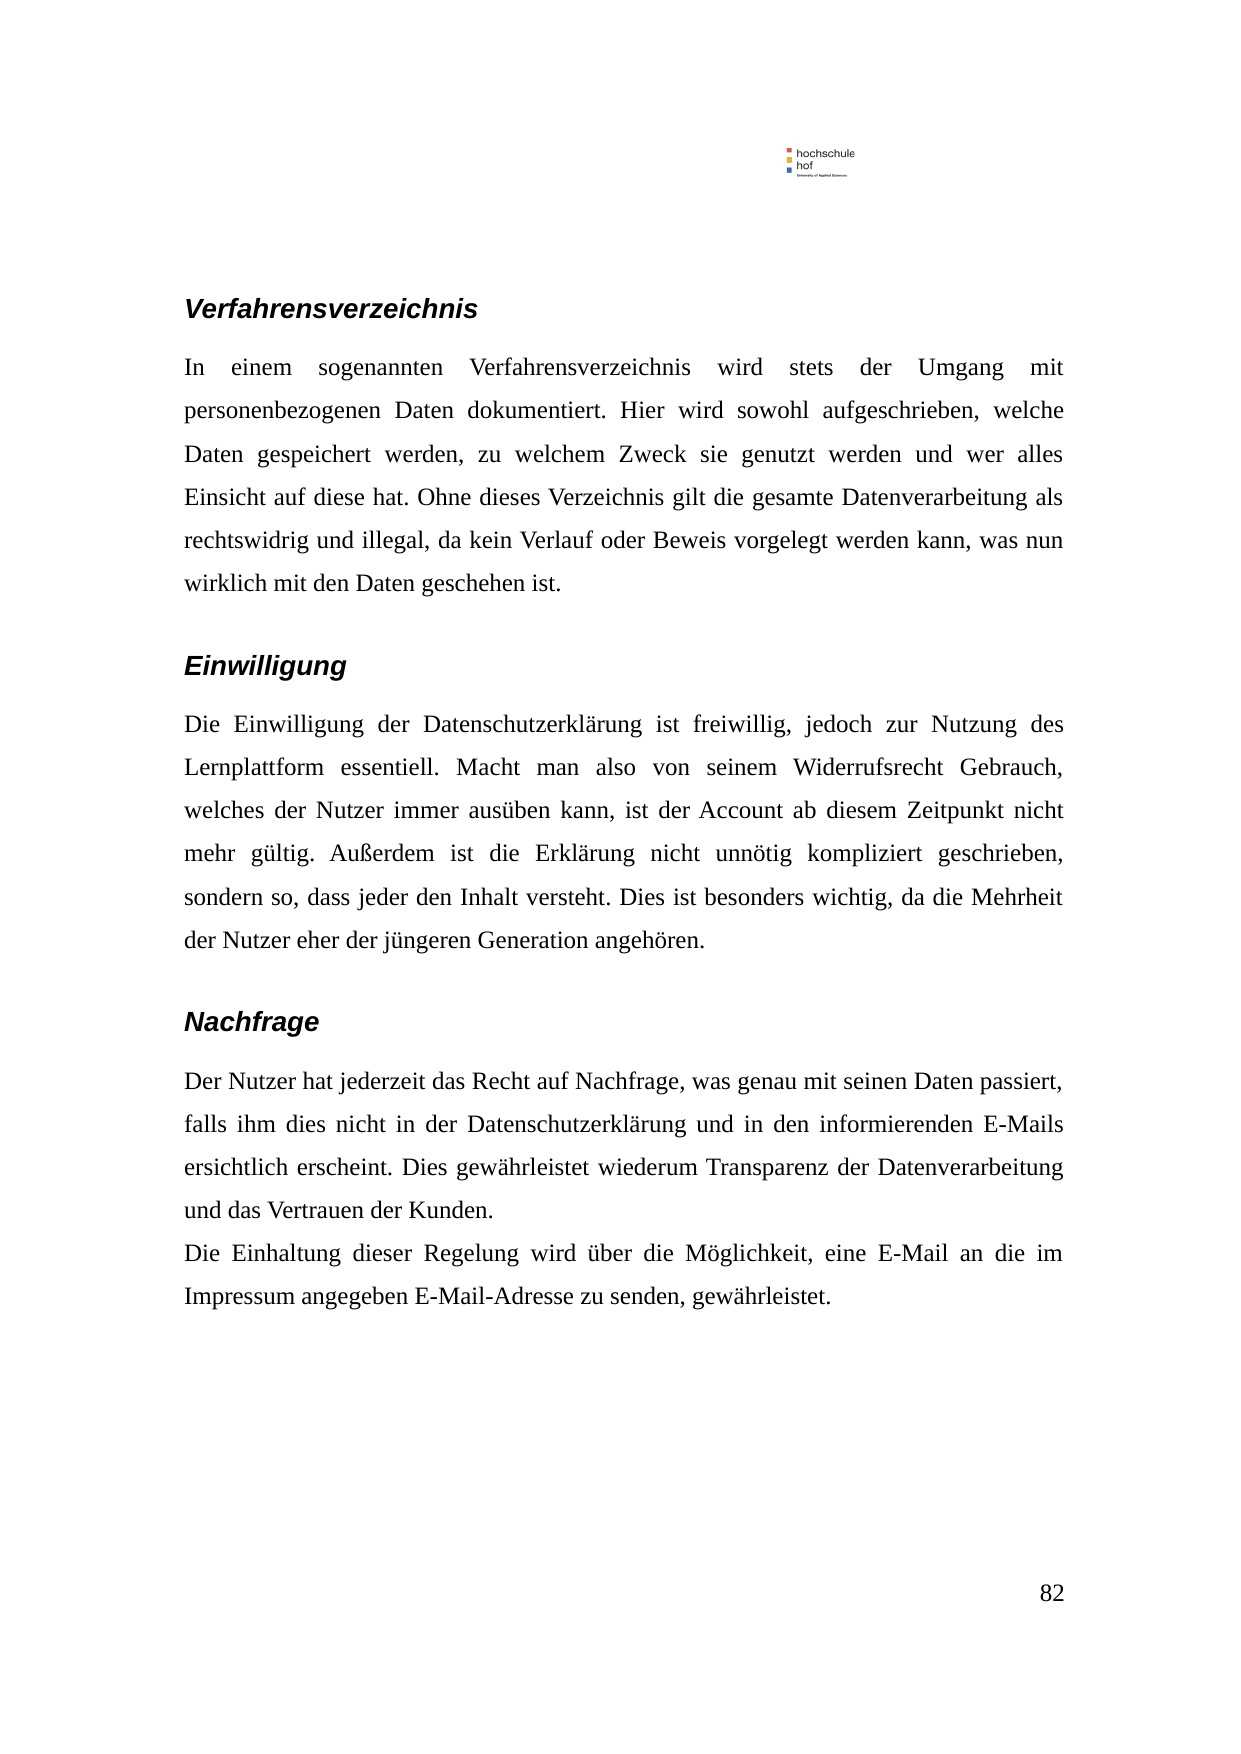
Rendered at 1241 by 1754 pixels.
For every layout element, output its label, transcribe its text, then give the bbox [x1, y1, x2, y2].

subtitle Verfahrensverzeichnis [184, 292, 1064, 324]
subtitle Nachfrage [184, 1006, 1064, 1037]
text Der Nutzer hat jederzeit das Recht auf Nachfrage, was genau mit seinen Daten passiert, falls ihm dies nicht in der Datenschutzerklärung und in den informierenden E-Mails ersichtlich erscheint. Dies gewährleistet wiederum Transparenz der Datenverarbeitung und das Vertrauen der Kunden. [184, 1066, 1064, 1224]
text Die Einwilligung der Datenschutzerklärung ist freiwillig, jedoch zur Nutzung des Lernplattform essentiell. Macht man also von seinem Widerrufsrecht Gebrauch, welches der Nutzer immer ausüben kann, ist der Account ab diesem Zeitpunkt nicht mehr gültig. Außerdem ist die Erklärung nicht unnötig kompliziert geschrieben, sondern so, dass jeder den Inhalt versteht. Dies ist besonders wichtig, da die Mehrheit der Nutzer eher der jüngeren Generation angehören. [184, 709, 1064, 953]
text In einem sogenannten Verfahrensverzeichnis wird stets der Umgang mit personenbezogenen Daten dokumentiert. Hier wird sowohl aufgeschrieben, welche Daten gespeichert werden, zu welchem Zweck sie genutzt werden und wer alles Einsicht auf diese hat. Ohne dieses Verzeichnis gilt die gesamte Datenverarbeitung als rechtswidrig und illegal, da kein Verlauf oder Beweis vorgelegt werden kann, was nun wirklich mit den Daten geschehen ist. [184, 352, 1064, 597]
subtitle Einwilligung [184, 649, 1064, 681]
text Die Einhaltung dieser Regelung wird über die Möglichkeit, eine E-Mail an die im Impressum angegeben E-Mail-Adresse zu senden, gewährleistet. [184, 1238, 1064, 1310]
picture [786, 148, 855, 177]
